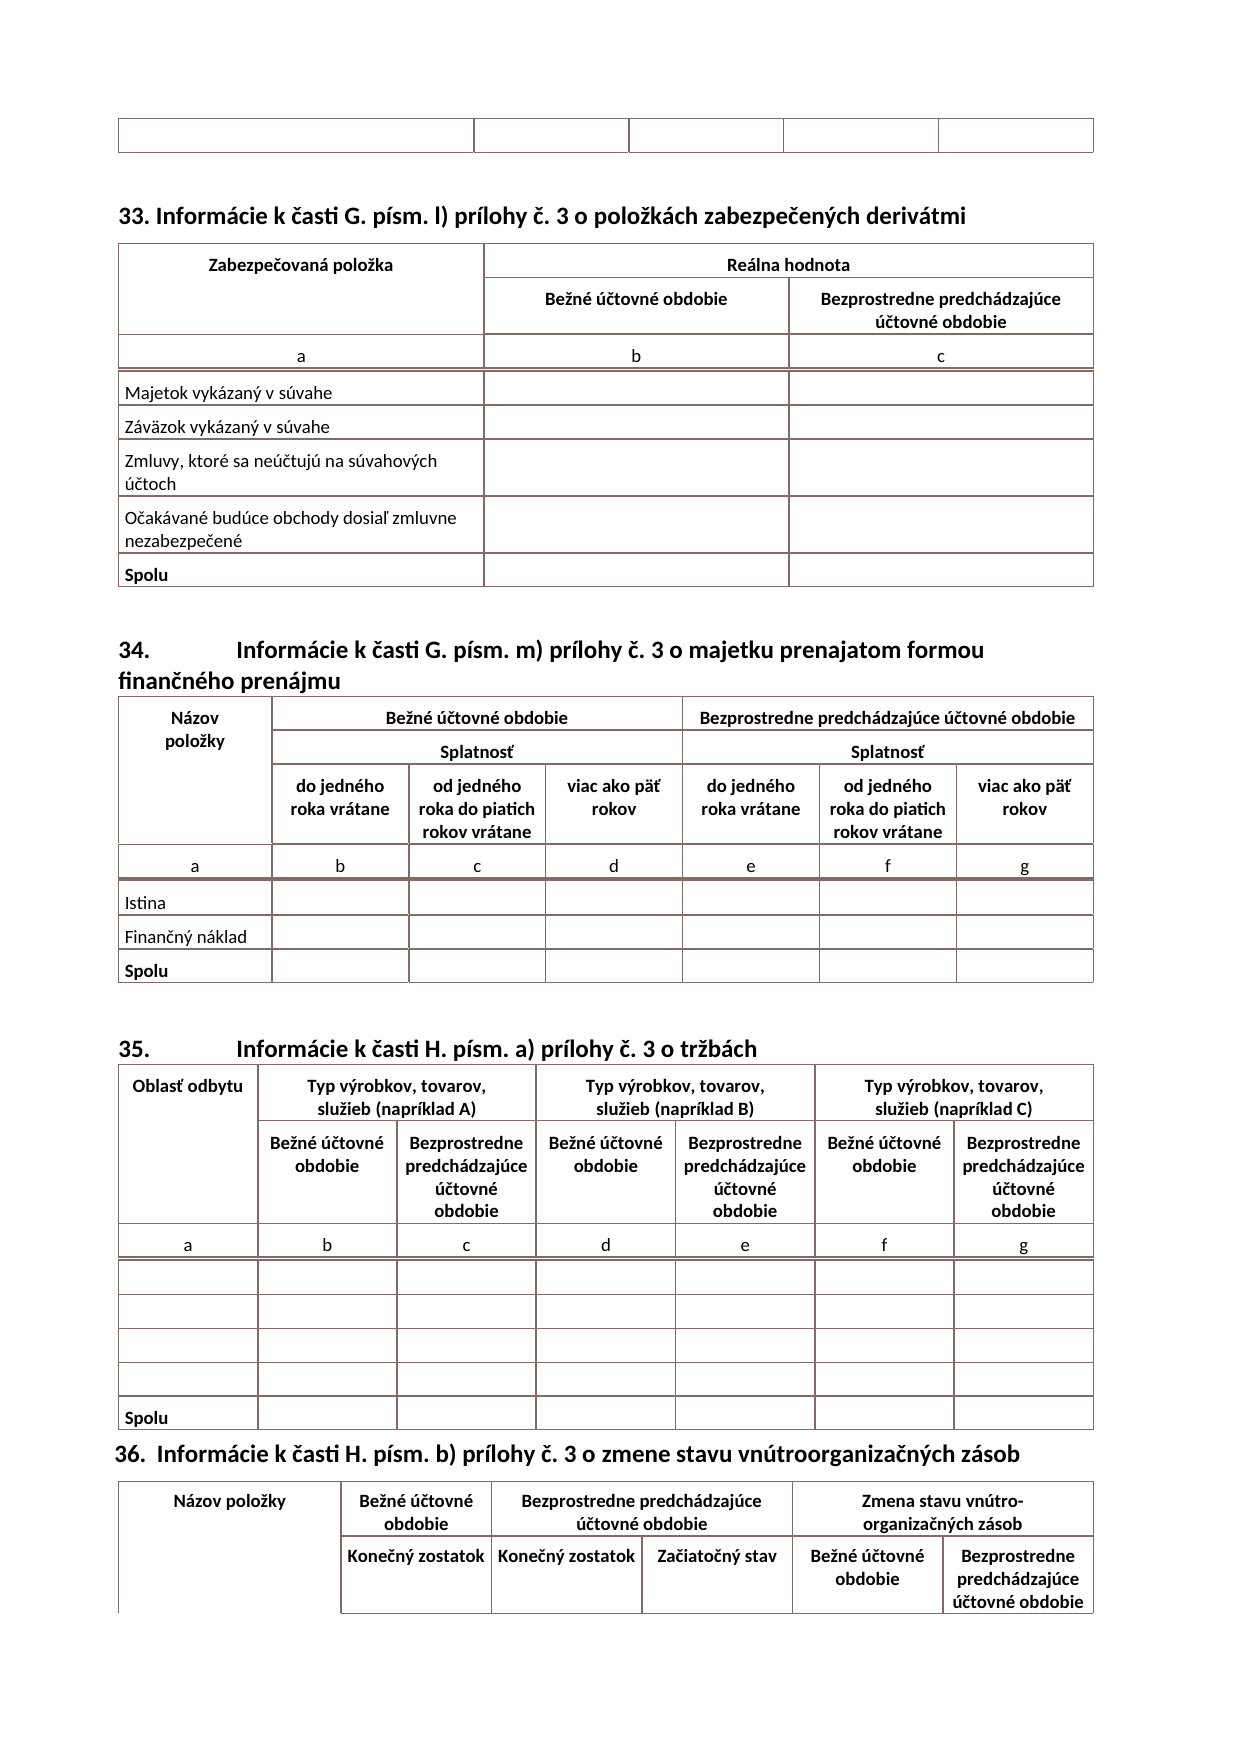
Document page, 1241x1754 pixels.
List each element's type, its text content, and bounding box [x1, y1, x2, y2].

table_cell d [537, 1224, 675, 1256]
table_header Bežné účtovné obdobie [273, 697, 682, 729]
table_cell [259, 1397, 396, 1429]
table_cell do jedného roka vrátane [683, 765, 819, 843]
table_cell [790, 554, 1093, 586]
table_cell [259, 1295, 396, 1328]
table_cell [259, 1363, 396, 1395]
table_cell [683, 881, 819, 914]
table_cell [820, 950, 956, 982]
table_cell Spolu [119, 1397, 257, 1429]
table_cell g [957, 845, 1093, 877]
table_cell [955, 1261, 1093, 1294]
table_cell [676, 1329, 814, 1362]
table_cell Bežné účtovné obdobie [537, 1121, 675, 1223]
table_cell f [820, 845, 956, 877]
table_cell [273, 950, 408, 982]
table_cell [119, 1261, 257, 1294]
table_cell od jedného roka do piatich rokov vrátane [410, 765, 545, 843]
table_cell Finančný náklad [119, 916, 271, 948]
table_cell a [119, 335, 483, 367]
table_cell Splatnosť [683, 731, 1093, 763]
table_header Typ výrobkov, tovarov, služieb (napríklad C) [816, 1065, 1093, 1120]
table_cell Spolu [119, 950, 271, 982]
table_header Typ výrobkov, tovarov, služieb (napríklad B) [537, 1065, 814, 1120]
table_header Typ výrobkov, tovarov, služieb (napríklad A) [259, 1065, 535, 1120]
table_cell Bežné účtovné obdobie [259, 1121, 396, 1223]
table_cell Konečný zostatok [342, 1537, 491, 1613]
table_cell f [816, 1224, 953, 1256]
table_header Oblasť odbytu [119, 1065, 257, 1223]
table_cell a [119, 845, 271, 877]
table_cell [119, 1363, 257, 1395]
table_cell [816, 1261, 953, 1294]
table_cell Bežné účtovné obdobie [816, 1121, 953, 1223]
table_cell [790, 440, 1093, 495]
table_cell Začiatočný stav [643, 1537, 792, 1613]
table_cell e [676, 1224, 814, 1256]
table_cell [485, 406, 788, 438]
text 36. Informácie k časti H. písm. b) prílohy č. 3 o zmene stavu vnútroorganizačných zásob [114, 1438, 1122, 1468]
table_cell b [273, 845, 408, 877]
table_cell [119, 1295, 257, 1328]
text 34. Informácie k časti G. písm. m) prílohy č. 3 o majetku prenajatom formou finančného prenájmu [118, 635, 1122, 696]
table_cell [816, 1397, 953, 1429]
text 33. Informácie k časti G. písm. l) prílohy č. 3 o položkách zabezpečených derivátmi [118, 200, 1122, 231]
table_cell [537, 1329, 675, 1362]
table_cell Majetok vykázaný v súvahe [119, 372, 483, 404]
table_cell Bezprostredne predchádzajúce účtovné obdobie [944, 1537, 1093, 1613]
table_cell [816, 1363, 953, 1395]
table_cell [546, 881, 682, 914]
table_cell do jedného roka vrátane [273, 765, 408, 843]
table_cell od jedného roka do piatich rokov vrátane [820, 765, 956, 843]
table_cell e [683, 845, 819, 877]
table_cell [939, 119, 1093, 152]
table_cell Bežné účtovné obdobie [485, 278, 788, 333]
table_cell [485, 440, 788, 495]
table_cell Očakávané budúce obchody dosiaľ zmluvne nezabezpečené [119, 497, 483, 552]
text 35. Informácie k časti H. písm. a) prílohy č. 3 o tržbách [118, 1033, 1122, 1063]
table_cell [485, 497, 788, 552]
table_cell [683, 950, 819, 982]
table_cell [485, 554, 788, 586]
table_cell [820, 881, 956, 914]
table_cell [957, 950, 1093, 982]
table_cell [676, 1363, 814, 1395]
table_cell [485, 372, 788, 404]
table_cell b [485, 335, 788, 367]
table_cell [546, 916, 682, 948]
table_cell [955, 1329, 1093, 1362]
table_cell [259, 1261, 396, 1294]
table_cell [820, 916, 956, 948]
table_header Zmena stavu vnútro- organizačných zásob [793, 1482, 1093, 1535]
table_cell Bežné účtovné obdobie [793, 1537, 942, 1613]
table_cell Splatnosť [273, 731, 682, 763]
table_cell [630, 119, 783, 152]
table_cell [955, 1397, 1093, 1429]
table_cell [475, 119, 628, 152]
table_cell [676, 1261, 814, 1294]
table_cell Bezprostredne predchádzajúce účtovné obdobie [955, 1121, 1093, 1223]
table_cell [537, 1295, 675, 1328]
table_cell [537, 1397, 675, 1429]
table_header Bezprostredne predchádzajúce účtovné obdobie [683, 697, 1093, 729]
table_cell Záväzok vykázaný v súvahe [119, 406, 483, 438]
table_cell viac ako päť rokov [957, 765, 1093, 843]
table_cell viac ako päť rokov [546, 765, 682, 843]
table_cell b [259, 1224, 396, 1256]
table_cell [119, 119, 473, 152]
table_cell [790, 406, 1093, 438]
table_cell [676, 1397, 814, 1429]
table_cell Bezprostredne predchádzajúce účtovné obdobie [398, 1121, 535, 1223]
table_cell [816, 1329, 953, 1362]
table_cell [410, 916, 545, 948]
table_cell Konečný zostatok [492, 1537, 641, 1613]
table_cell [790, 372, 1093, 404]
table_cell [546, 950, 682, 982]
table_cell [398, 1295, 535, 1328]
table_cell [410, 950, 545, 982]
table_cell [955, 1363, 1093, 1395]
table_cell g [955, 1224, 1093, 1256]
table_cell [537, 1261, 675, 1294]
table_cell d [546, 845, 682, 877]
table_header Reálna hodnota [485, 244, 1093, 277]
table_cell [398, 1329, 535, 1362]
table_cell [790, 497, 1093, 552]
table_cell c [790, 335, 1093, 367]
table_cell [398, 1363, 535, 1395]
table_cell Spolu [119, 554, 483, 586]
table_header Názov položky [119, 697, 271, 843]
table_cell [816, 1295, 953, 1328]
table_header Bežné účtovné obdobie [342, 1482, 491, 1535]
table_cell [676, 1295, 814, 1328]
table_cell a [119, 1224, 257, 1256]
table_cell [398, 1397, 535, 1429]
table_cell [683, 916, 819, 948]
table_cell [957, 881, 1093, 914]
table_cell [119, 1329, 257, 1362]
table_cell [955, 1295, 1093, 1328]
table_cell [273, 916, 408, 948]
table_cell [957, 916, 1093, 948]
table_header Názov položky [119, 1482, 340, 1613]
table_cell [537, 1363, 675, 1395]
table_header Bezprostredne predchádzajúce účtovné obdobie [492, 1482, 792, 1535]
table_cell Bezprostredne predchádzajúce účtovné obdobie [676, 1121, 814, 1223]
table_cell Zmluvy, ktoré sa neúčtujú na súvahových účtoch [119, 440, 483, 495]
table_cell [398, 1261, 535, 1294]
table_cell [259, 1329, 396, 1362]
table_cell [410, 881, 545, 914]
table_cell [784, 119, 938, 152]
table_cell c [398, 1224, 535, 1256]
table_cell Istina [119, 881, 271, 914]
table_cell [273, 881, 408, 914]
table_header Zabezpečovaná položka [119, 244, 483, 334]
table_cell c [410, 845, 545, 877]
table_cell Bezprostredne predchádzajúce účtovné obdobie [790, 278, 1093, 333]
